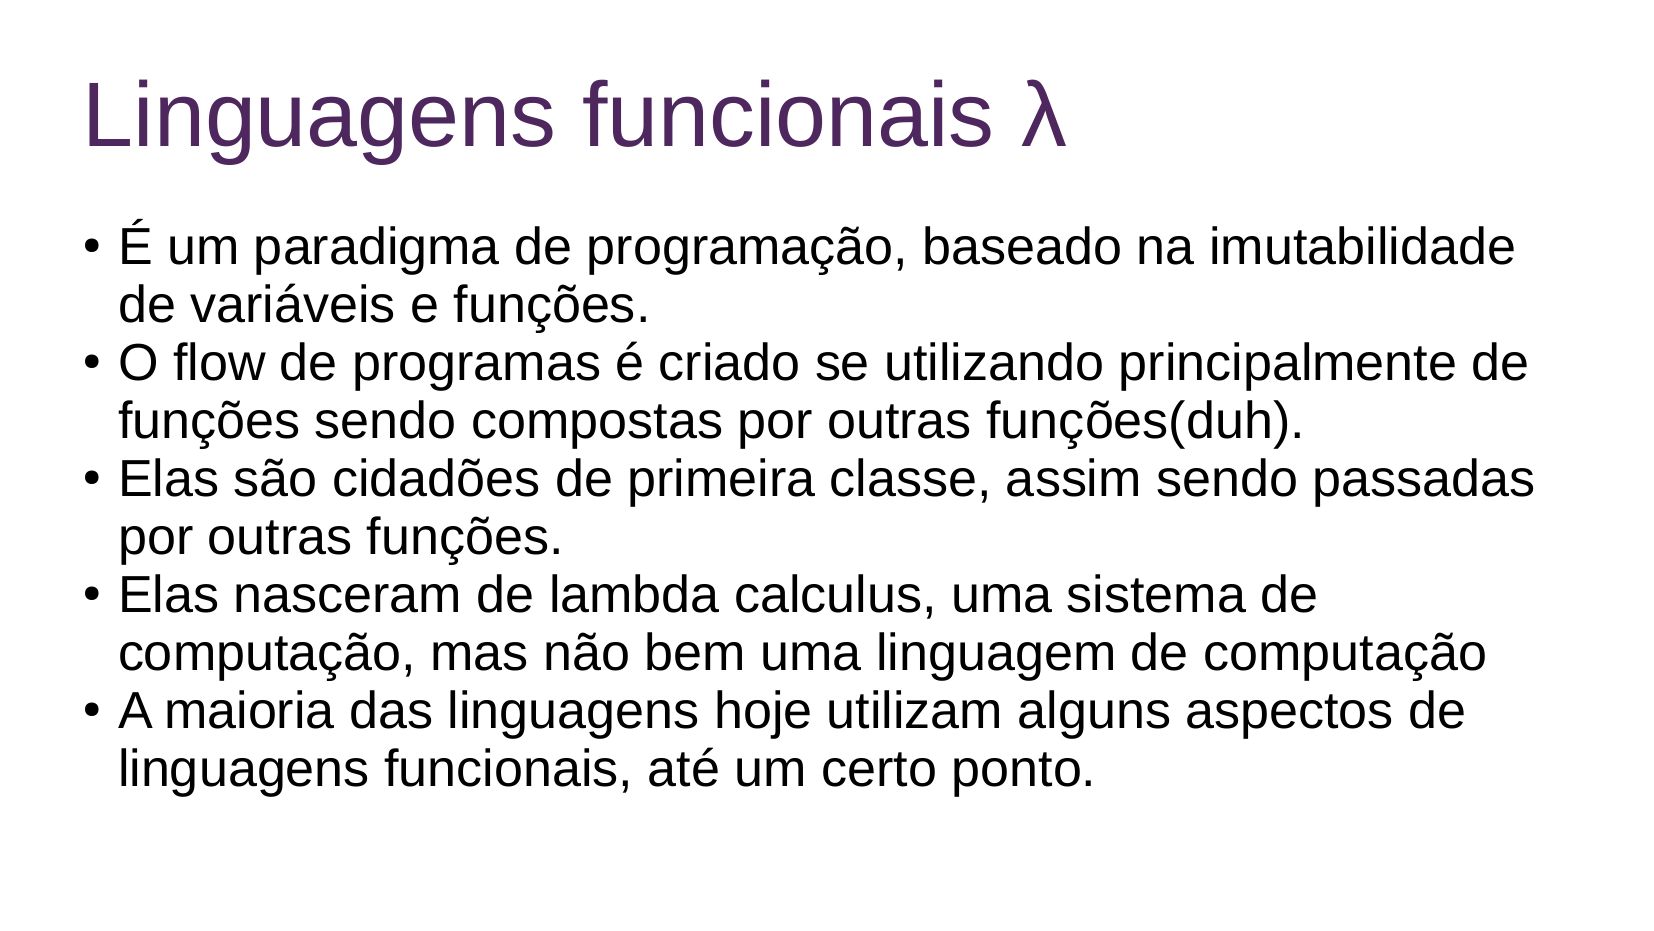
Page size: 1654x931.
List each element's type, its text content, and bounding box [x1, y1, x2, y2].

subtitle É um paradigma de programação, baseado na imutabilidade de variáveis e funções. O flow de programas é criado se utilizando principalmente de funções sendo compostas por outras funções(duh). Elas são cidadões de primeira classe, assim sendo passadas por outras funções. Elas nasceram de lambda calculus, uma sistema de computação, mas não bem uma linguagem de computação A maioria das linguagens hoje utilizam alguns aspectos de linguagens funcionais, até um certo ponto. [82, 217, 1571, 798]
title Linguagens funcionais λ [82, 37, 1571, 193]
